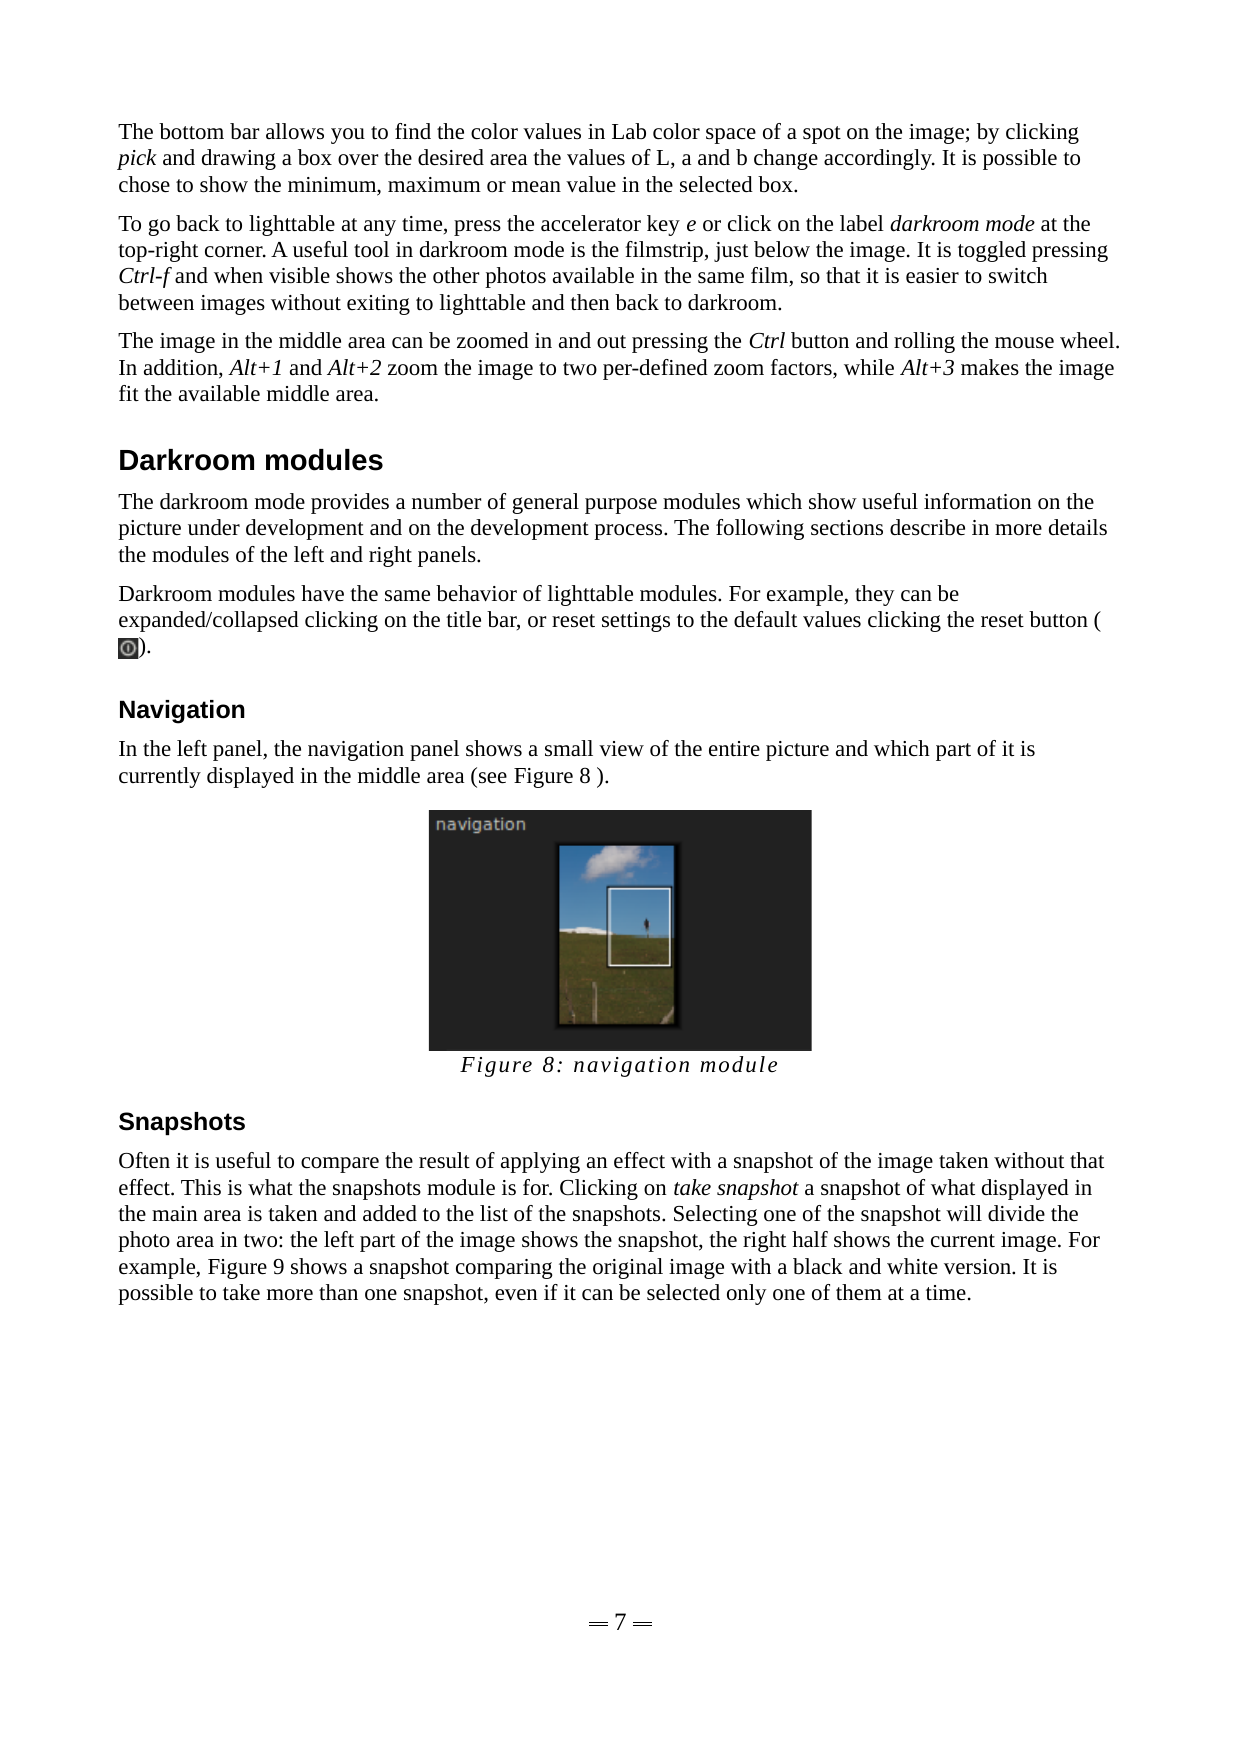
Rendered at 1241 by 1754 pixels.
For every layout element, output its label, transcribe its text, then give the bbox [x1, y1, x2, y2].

subtitle Darkroom modules [118, 443, 1122, 476]
text The darkroom mode provides a number of general purpose modules which show useful information on the picture under development and on the development process. The following sections describe in more details the modules of the left and right panels. [118, 488, 1122, 567]
text Figure 8: navigation module [429, 1051, 811, 1077]
text Darkroom modules have the same behavior of lighttable modules. For example, they can be expanded/collapsed clicking on the title bar, or reset settings to the default values clicking the reset button (). [118, 580, 1122, 659]
text To go back to lighttable at any time, press the accelerator key e or click on the label darkroom mode at the top-right corner. A useful tool in darkroom mode is the filmstrip, just below the image. It is toggled pressing Ctrl-f and when visible shows the other photos available in the same film, so that it is easier to switch between images without exiting to lighttable and then back to darkroom. [118, 210, 1122, 315]
subtitle [429, 798, 811, 810]
picture [118, 638, 139, 659]
text Often it is useful to compare the result of applying an effect with a snapshot of the image taken without that effect. This is what the snapshots module is for. Clicking on take snapshot a snapshot of what displayed in the main area is taken and added to the list of the snapshots. Selecting one of the snapshot will divide the photo area in two: the left part of the image shows the snapshot, the right half shows the current image. For example, Figure 9 shows a snapshot comparing the original image with a black and white version. It is possible to take more than one snapshot, even if it can be selected only one of them at a time. [118, 1147, 1122, 1306]
picture [428, 810, 812, 1051]
text The bottom bar allows you to find the color values in Lab color space of a spot on the image; by clicking pick and drawing a box over the desired area the values of L, a and b change accordingly. It is possible to chose to show the minimum, maximum or mean value in the selected box. [118, 118, 1122, 197]
text The image in the middle area can be zoomed in and out pressing the Ctrl button and rolling the mouse wheel. In addition, Alt+1 and Alt+2 zoom the image to two per-defined zoom factors, while Alt+3 makes the image fit the available middle area. [118, 328, 1122, 407]
text In the left panel, the navigation panel shows a small view of the entire picture and which part of it is currently displayed in the middle area (see Figure 8 ). [118, 735, 1122, 788]
subtitle Snapshots [118, 1051, 1122, 1136]
subtitle Navigation [118, 695, 1122, 724]
